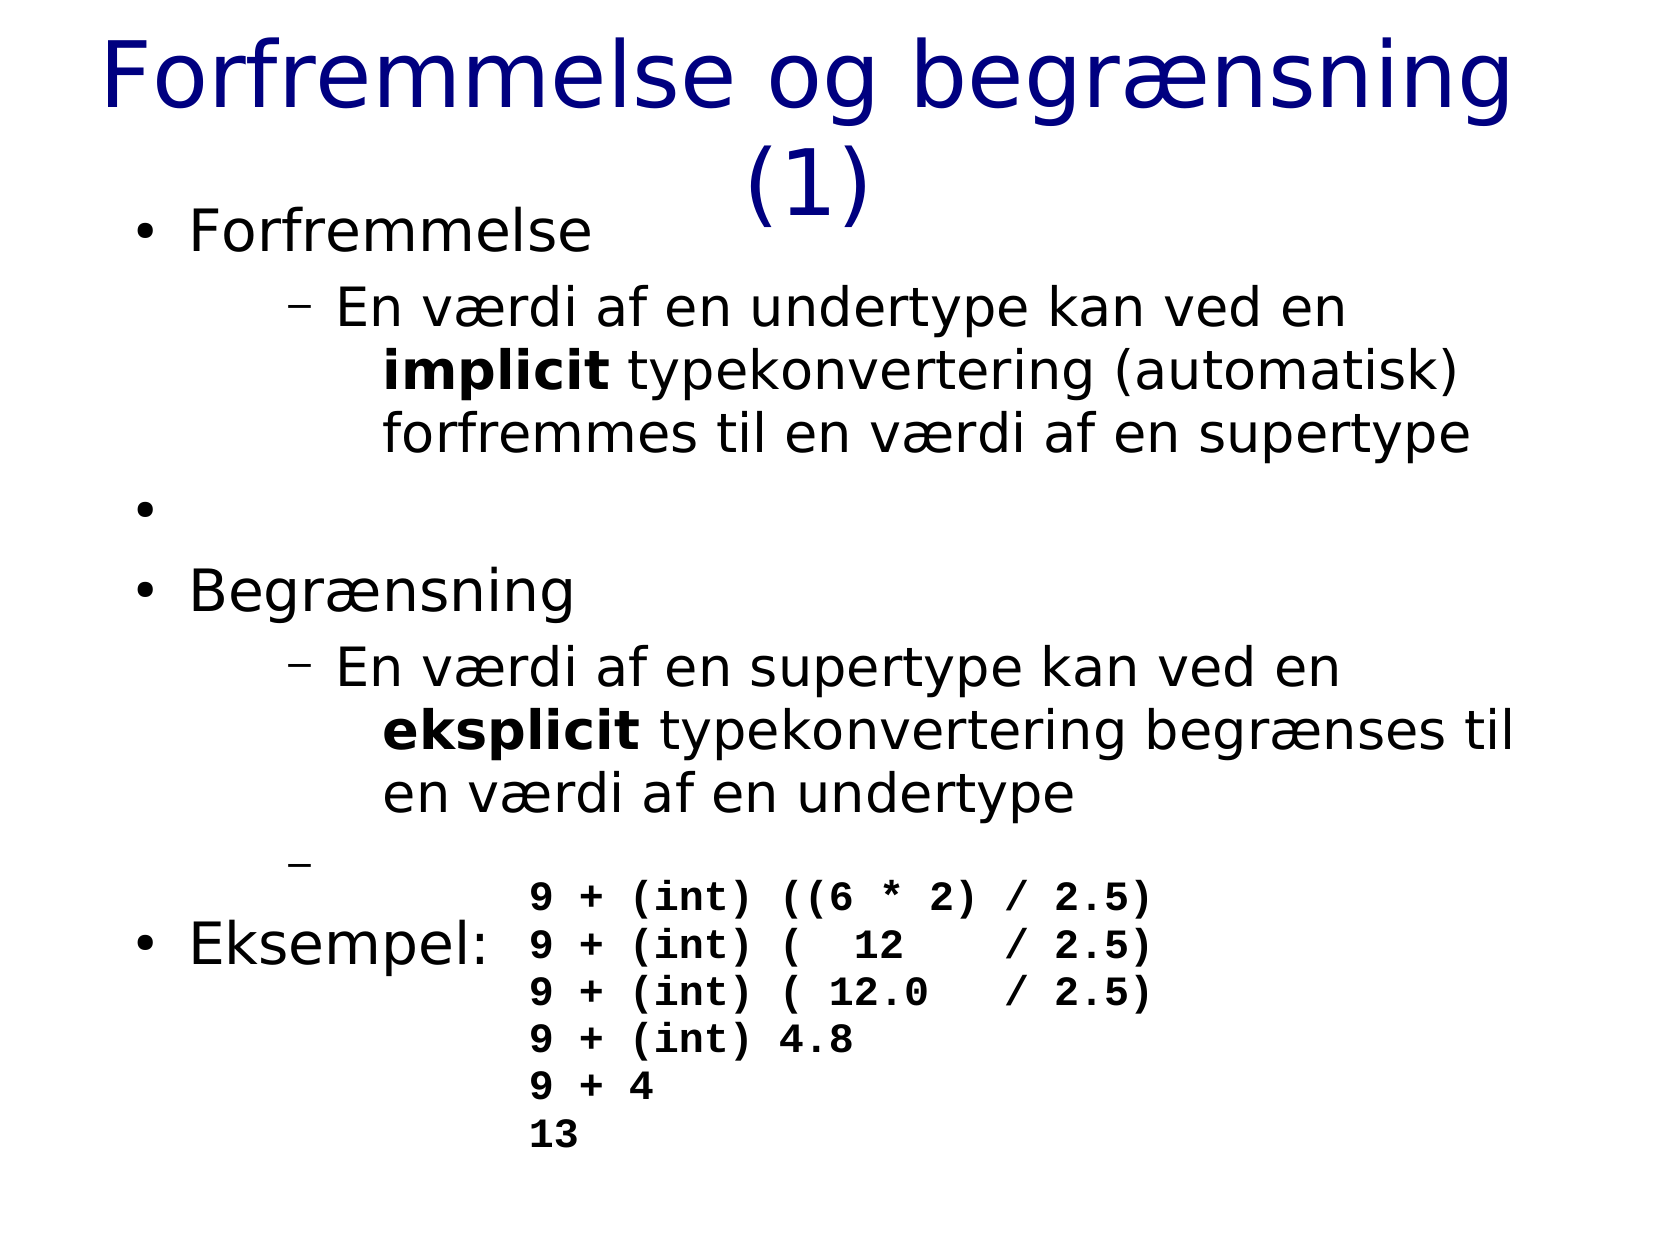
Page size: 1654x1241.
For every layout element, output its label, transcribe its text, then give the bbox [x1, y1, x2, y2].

list Forfremmelse En værdi af en undertype kan ved en implicit typekonvertering (automatisk) forfremmes til en værdi af en supertype Begrænsning En værdi af en supertype kan ved en eksplicit typekonvertering begrænses til en værdi af en undertype Eksempel: [84, 190, 1569, 1165]
title Forfremmelse og begrænsning (1) [84, 0, 1569, 190]
text_box 9 + (int) ((6 * 2) / 2.5) 9 + (int) ( 12 / 2.5) 9 + (int) ( 12.0 / 2.5) 9 + (int) 4.8 9 + 4 13 [514, 868, 1169, 1168]
